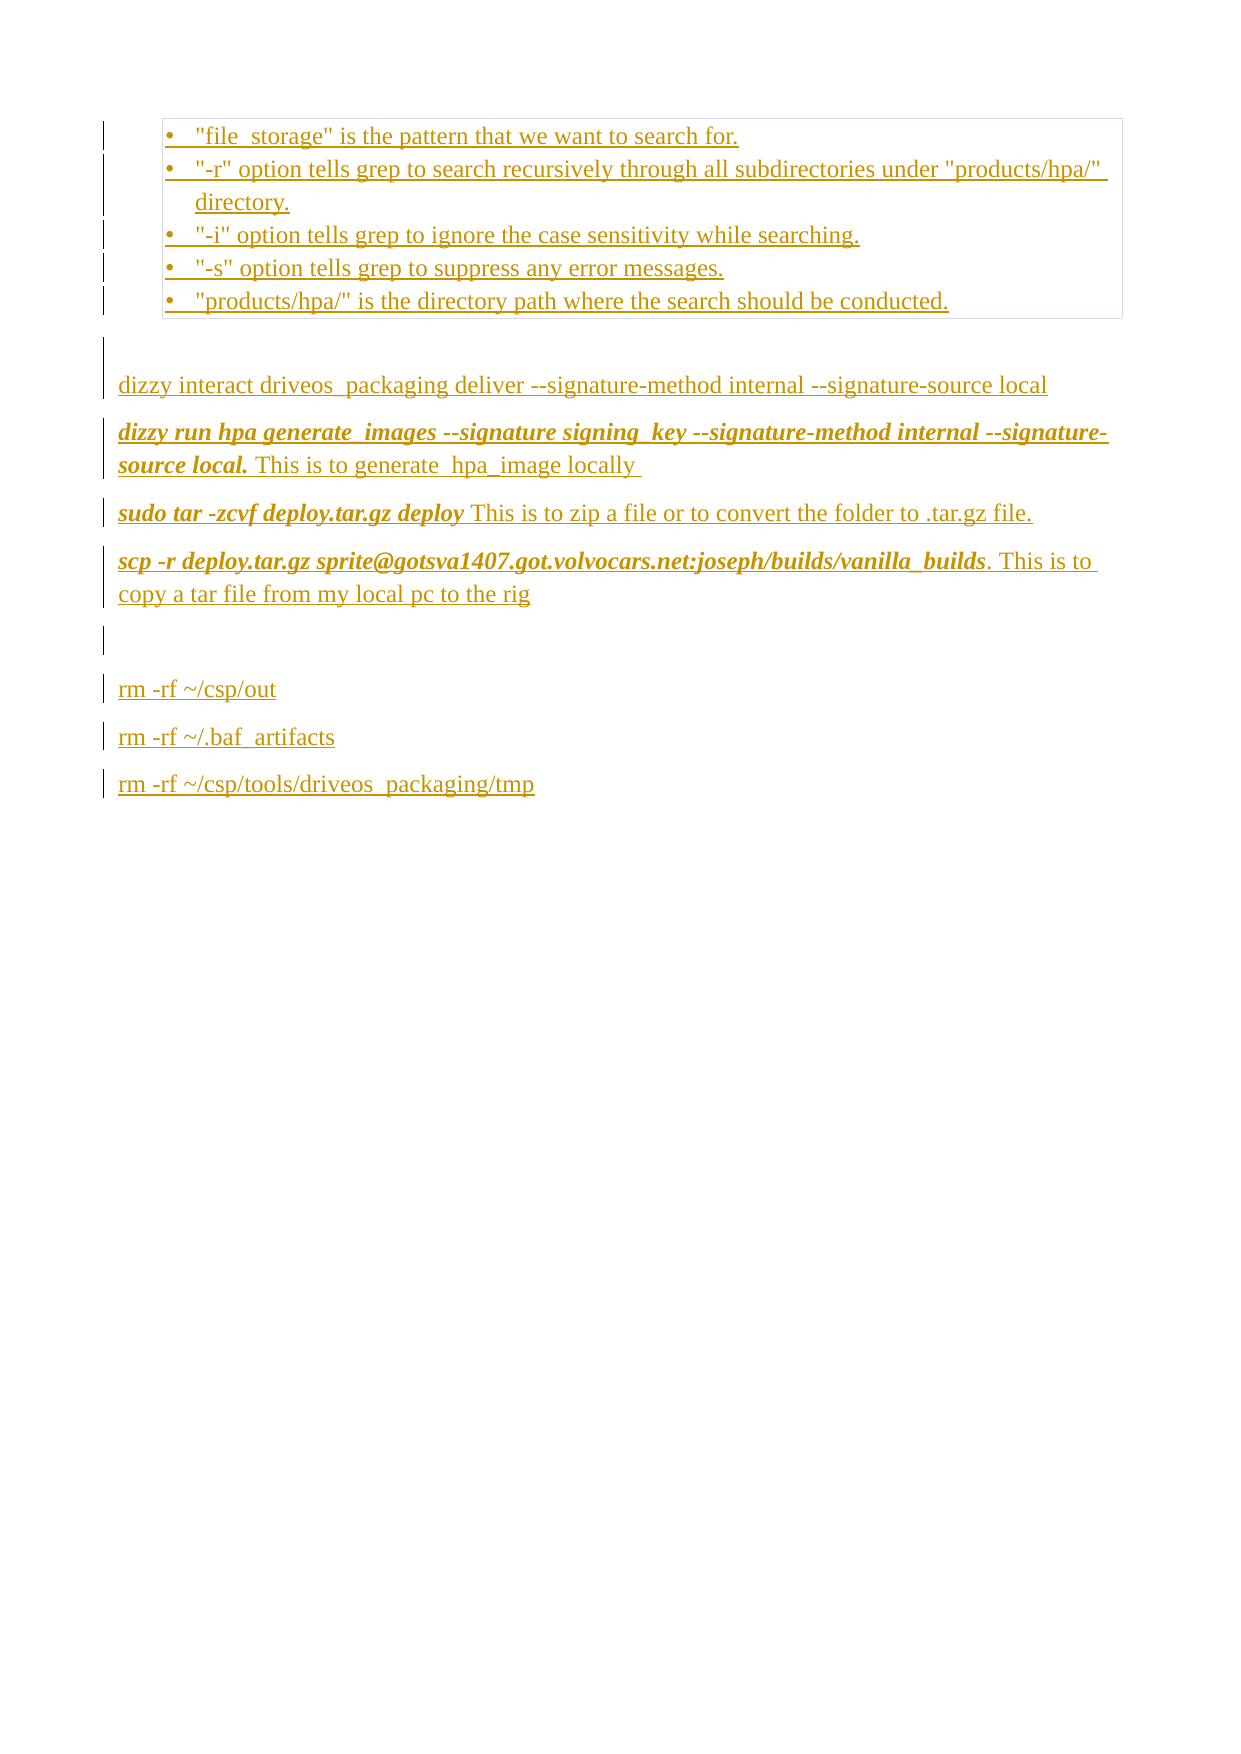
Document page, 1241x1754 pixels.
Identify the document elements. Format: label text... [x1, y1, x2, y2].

text rm -rf ~/.baf_artifacts [118, 722, 1122, 750]
text dizzy run hpa generate_images --signature signing_key --signature-method internal --signature-source local. This is to generate hpa_image locally [118, 417, 1122, 479]
list "-s" option tells grep to suppress any error messages. [163, 250, 1122, 282]
text rm -rf ~/csp/tools/driveos_packaging/tmp [118, 769, 1122, 798]
list "file_storage" is the pattern that we want to search for. [163, 119, 1122, 150]
list "-i" option tells grep to ignore the case sensitivity while searching. [163, 217, 1122, 249]
text rm -rf ~/csp/out [118, 674, 1122, 703]
list "products/hpa/" is the directory path where the search should be conducted. [163, 283, 1122, 318]
text dizzy interact driveos_packaging deliver --signature-method internal --signature-source local [118, 337, 1122, 399]
text sudo tar -zcvf deploy.tar.gz deploy This is to zip a file or to convert the folder to .tar.gz file. [118, 498, 1122, 527]
list "-r" option tells grep to search recursively through all subdirectories under "products/hpa/" directory. [163, 151, 1122, 216]
text scp -r deploy.tar.gz sprite@gotsva1407.got.volvocars.net:joseph/builds/vanilla_builds. This is to copy a tar file from my local pc to the rig [118, 546, 1122, 607]
